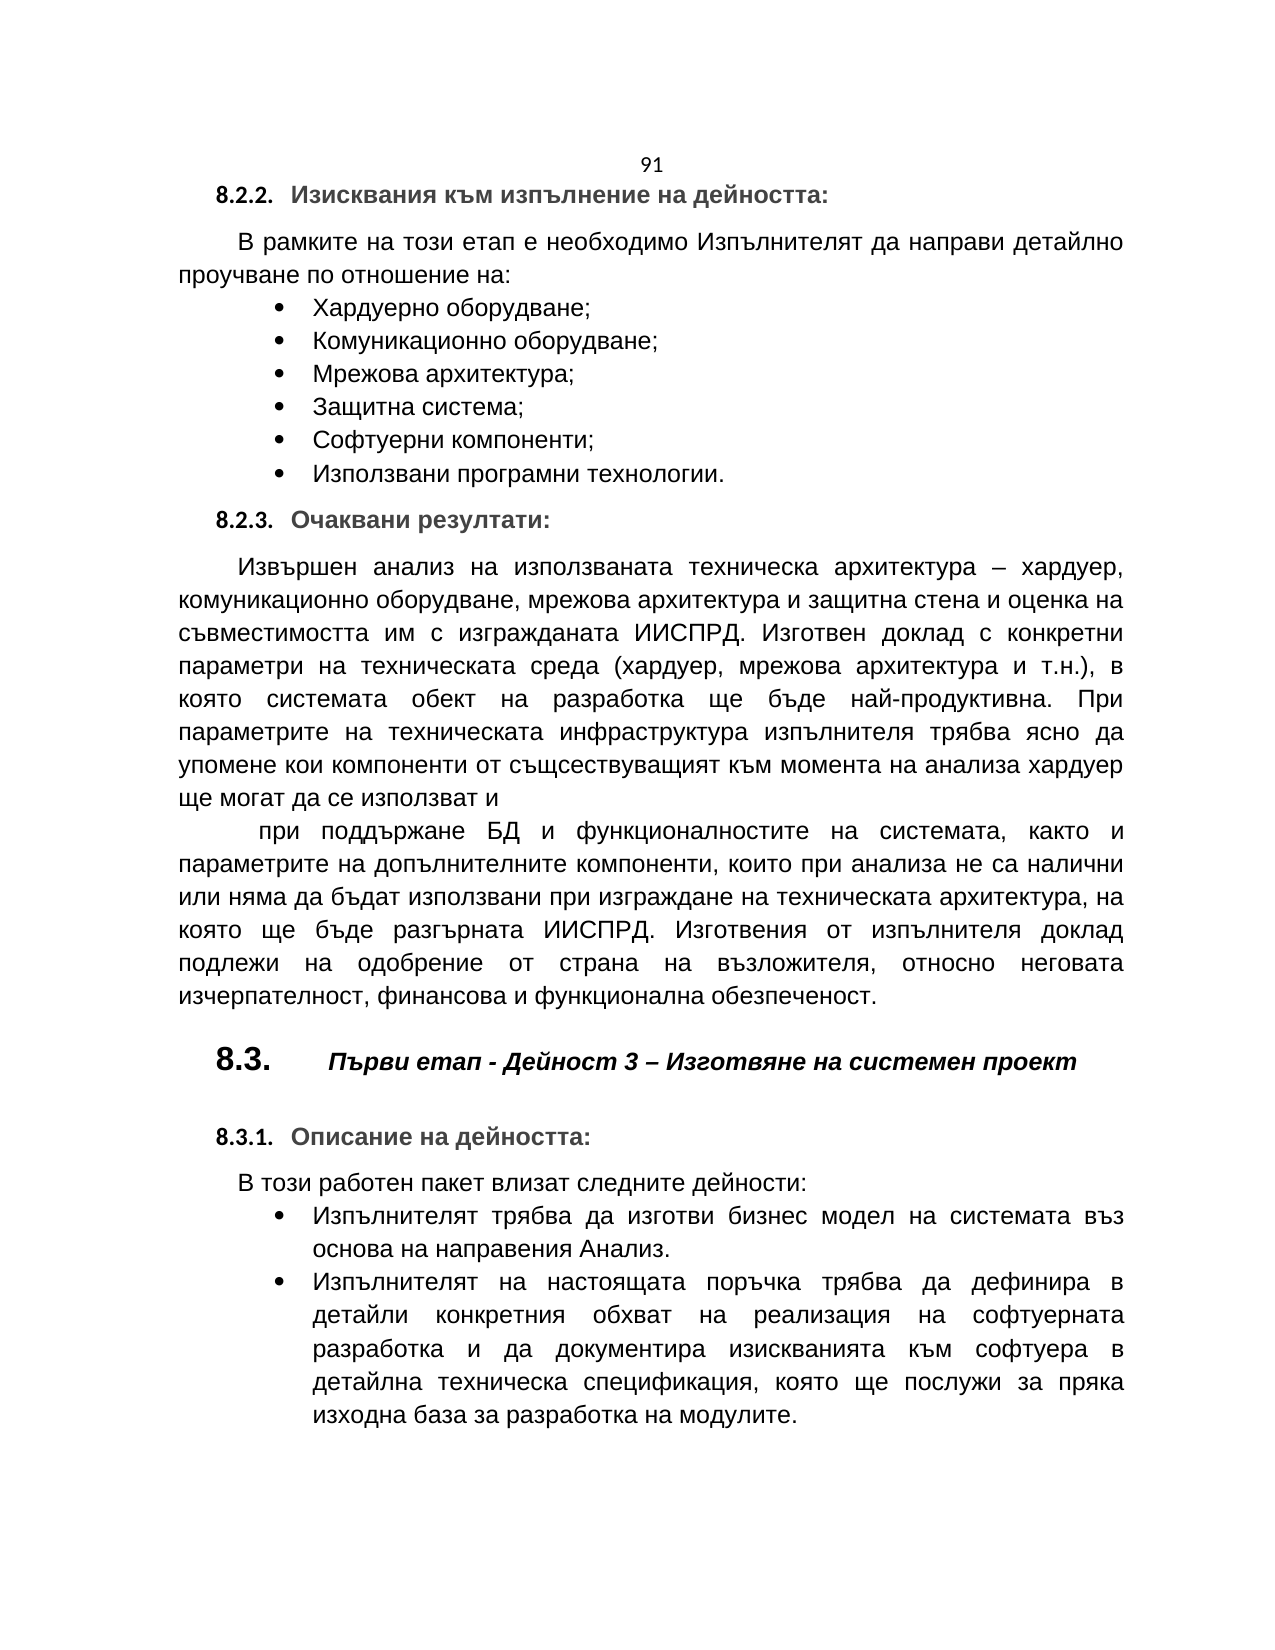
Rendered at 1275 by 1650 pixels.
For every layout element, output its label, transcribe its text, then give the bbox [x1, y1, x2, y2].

subtitle Описание на дейността: [216, 1121, 1125, 1151]
text В рамките на този етап е необходимо Изпълнителят да направи детайлно проучване по отношение на: [178, 227, 1125, 289]
subtitle Първи етап - Дейност 3 – Изготвяне на системен проект [216, 1039, 1125, 1077]
list Мрежова архитектура; [275, 359, 1125, 388]
list Комуникационно оборудване; [275, 326, 1125, 355]
text при поддържане БД и функционалностите на системата, както и параметрите на допълнителните компоненти, които при анализа не са налични или няма да бъдат използвани при изграждане на техническата архитектура, на която ще бъде разгърната ИИСПРД. Изготвения от изпълнителя доклад подлежи на одобрение от страна на възложителя, относно неговата изчерпателност, финансова и функционална обезпеченост. [178, 816, 1125, 1010]
subtitle Очаквани резултати: [216, 504, 1125, 535]
list Софтуерни компоненти; [275, 426, 1125, 454]
list Защитна система; [275, 392, 1125, 421]
list Хардуерно оборудване; [275, 293, 1125, 322]
subtitle Изисквания към изпълнение на дейността: [216, 179, 1125, 210]
list Използвани програмни технологии. [275, 459, 1125, 487]
text В този работен пакет влизат следните дейности: [178, 1168, 1125, 1197]
list Изпълнителят на настоящата поръчка трябва да дефинира в детайли конкретния обхват на реализация на софтуерната разработка и да документира изискванията към софтуера в детайлна техническа спецификация, която ще послужи за пряка изходна база за разработка на модулите. [275, 1267, 1125, 1428]
text Извършен анализ на използваната техническа архитектура – хардуер, комуникационно оборудване, мрежова архитектура и защитна стена и оценка на съвместимостта им с изгражданата ИИСПРД. Изготвен доклад с конкретни параметри на техническата среда (хардуер, мрежова архитектура и т.н.), в която системата обект на разработка ще бъде най-продуктивна. При параметрите на техническата инфраструктура изпълнителя трябва ясно да упомене кои компоненти от същсествуващият към момента на анализа хардуер ще могат да се използват и [178, 552, 1125, 812]
list Изпълнителят трябва да изготви бизнес модел на системата въз основа на направения Анализ. [275, 1201, 1125, 1263]
